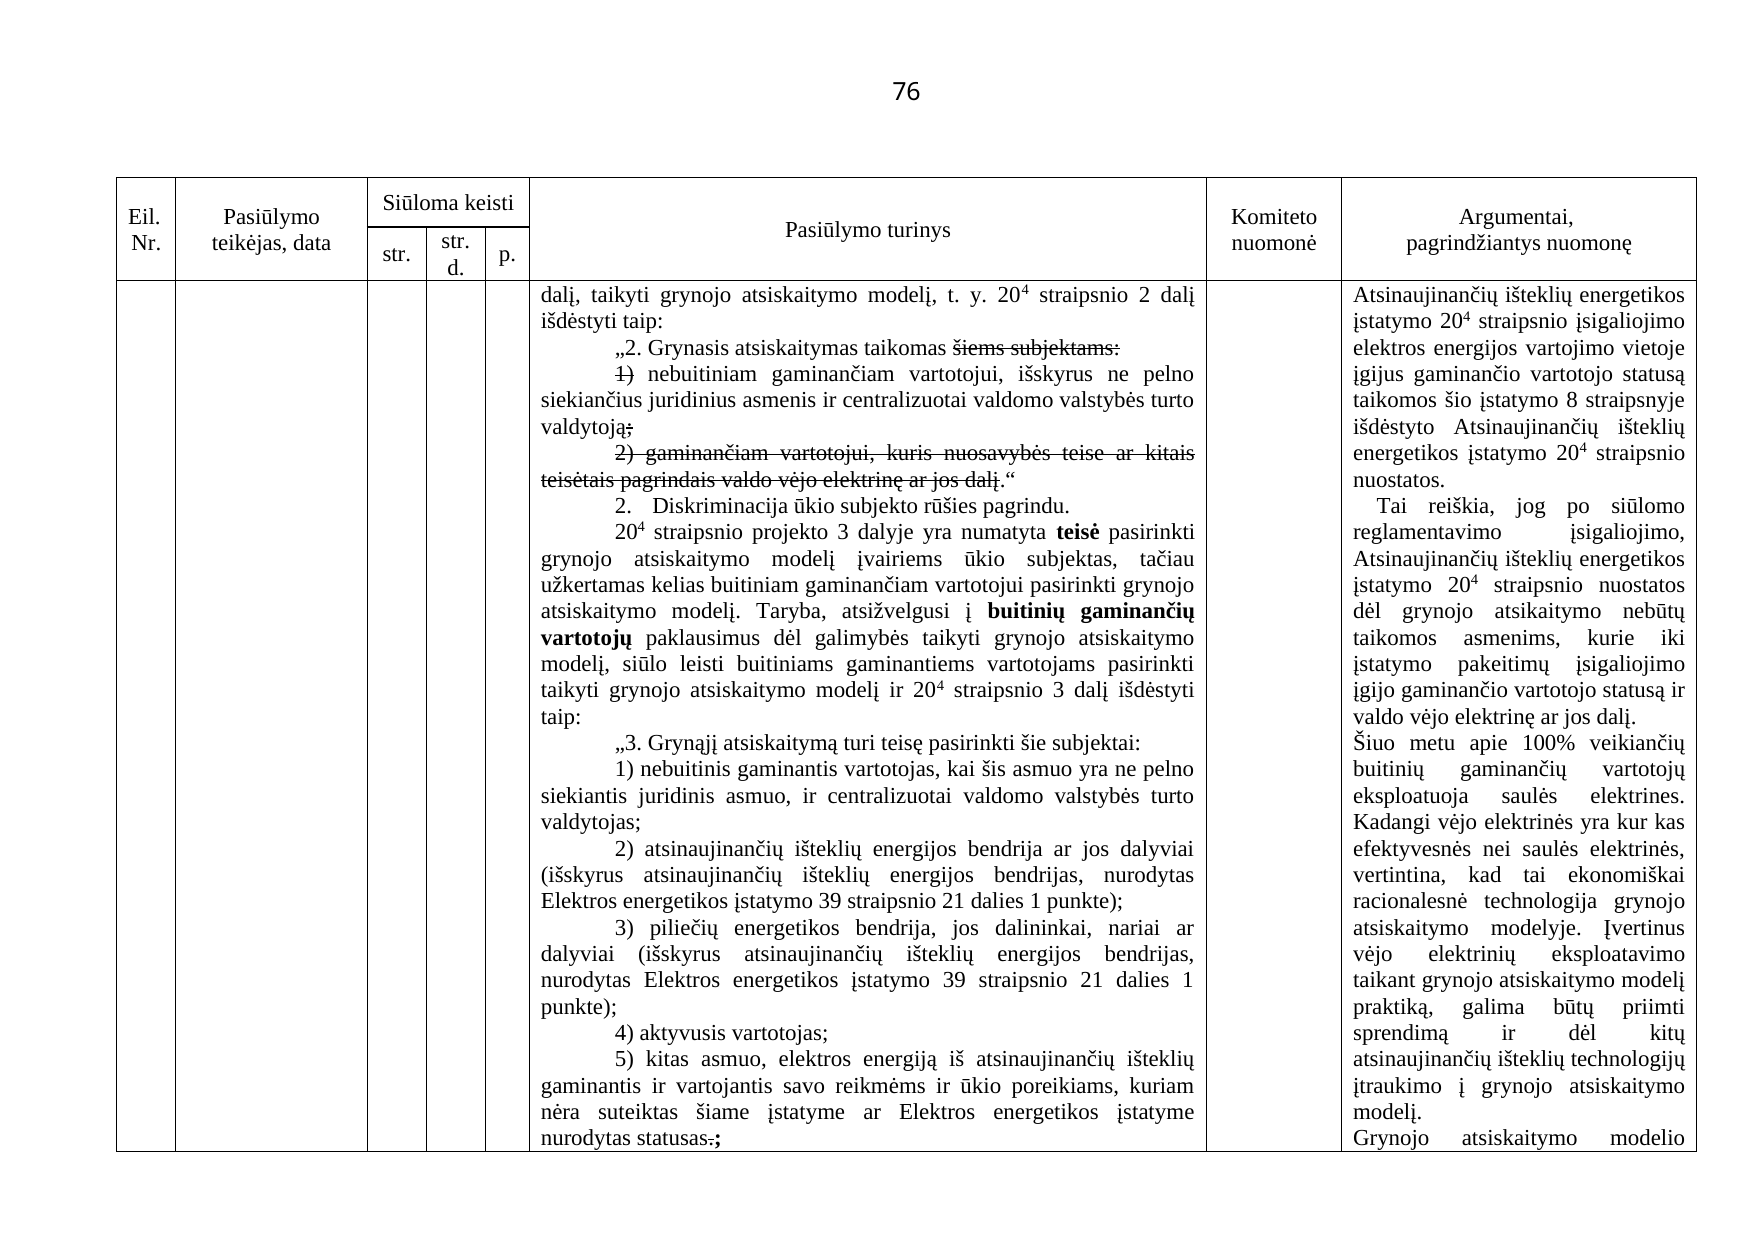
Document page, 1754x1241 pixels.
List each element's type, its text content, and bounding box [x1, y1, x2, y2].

table_cell str. d. [427, 228, 485, 280]
table_header Pasiūlymo turinys [530, 178, 1206, 280]
table_cell [368, 281, 426, 1151]
table_cell [1207, 281, 1341, 1151]
table_cell p. [486, 228, 529, 280]
table_header Komiteto nuomonė [1207, 178, 1341, 280]
table_cell [486, 281, 529, 1151]
table_cell [427, 281, 485, 1151]
table_cell str. [368, 228, 426, 280]
table_cell [176, 281, 367, 1151]
table_cell [117, 281, 175, 1151]
table_header Siūloma keisti [368, 178, 529, 226]
table_header Eil. Nr. [117, 178, 175, 280]
table_cell Atsinaujinančių išteklių energetikos įstatymo 204 straipsnio įsigaliojimo elektros energijos vartojimo vietoje įgijus gaminančio vartotojo statusą taikomos šio įstatymo 8 straipsnyje išdėstyto Atsinaujinančių išteklių energetikos įstatymo 204 straipsnio nuostatos. Tai reiškia, jog po siūlomo reglamentavimo įsigaliojimo, Atsinaujinančių išteklių energetikos įstatymo 204 straipsnio nuostatos dėl grynojo atsikaitymo nebūtų taikomos asmenims, kurie iki įstatymo pakeitimų įsigaliojimo įgijo gaminančio vartotojo statusą ir valdo vėjo elektrinę ar jos dalį. Šiuo metu apie 100% veikiančių buitinių gaminančių vartotojų eksploatuoja saulės elektrines. Kadangi vėjo elektrinės yra kur kas efektyvesnės nei saulės elektrinės, vertintina, kad tai ekonomiškai racionalesnė technologija grynojo atsiskaitymo modelyje. Įvertinus vėjo elektrinių eksploatavimo taikant grynojo atsiskaitymo modelį praktiką, galima būtų priimti sprendimą ir dėl kitų atsinaujinančių išteklių technologijų įtraukimo į grynojo atsiskaitymo modelį. Grynojo atsiskaitymo modelio [1342, 281, 1696, 1151]
table_header Argumentai, pagrindžiantys nuomonę [1342, 178, 1696, 280]
table_header Pasiūlymo teikėjas, data [176, 178, 367, 280]
table_cell dalį, taikyti grynojo atsiskaitymo modelį, t. y. 204 straipsnio 2 dalį išdėstyti taip: „2. Grynasis atsiskaitymas taikomas šiems subjektams: 1) nebuitiniam gaminančiam vartotojui, išskyrus ne pelno siekiančius juridinius asmenis ir centralizuotai valdomo valstybės turto valdytoją; 2) gaminančiam vartotojui, kuris nuosavybės teise ar kitais teisėtais pagrindais valdo vėjo elektrinę ar jos dalį.“ Diskriminacija ūkio subjekto rūšies pagrindu. 204 straipsnio projekto 3 dalyje yra numatyta teisė pasirinkti grynojo atsiskaitymo modelį įvairiems ūkio subjektas, tačiau užkertamas kelias buitiniam gaminančiam vartotojui pasirinkti grynojo atsiskaitymo modelį. Taryba, atsižvelgusi į buitinių gaminančių vartotojų paklausimus dėl galimybės taikyti grynojo atsiskaitymo modelį, siūlo leisti buitiniams gaminantiems vartotojams pasirinkti taikyti grynojo atsiskaitymo modelį ir 204 straipsnio 3 dalį išdėstyti taip: „3. Grynąjį atsiskaitymą turi teisę pasirinkti šie subjektai: 1) nebuitinis gaminantis vartotojas, kai šis asmuo yra ne pelno siekiantis juridinis asmuo, ir centralizuotai valdomo valstybės turto valdytojas; 2) atsinaujinančių išteklių energijos bendrija ar jos dalyviai (išskyrus atsinaujinančių išteklių energijos bendrijas, nurodytas Elektros energetikos įstatymo 39 straipsnio 21 dalies 1 punkte); 3) piliečių energetikos bendrija, jos dalininkai, nariai ar dalyviai (išskyrus atsinaujinančių išteklių energijos bendrijas, nurodytas Elektros energetikos įstatymo 39 straipsnio 21 dalies 1 punkte); 4) aktyvusis vartotojas; 5) kitas asmuo, elektros energiją iš atsinaujinančių išteklių gaminantis ir vartojantis savo reikmėms ir ūkio poreikiams, kuriam nėra suteiktas šiame įstatyme ar Elektros energetikos įstatyme nurodytas statusas.; [530, 281, 1206, 1151]
